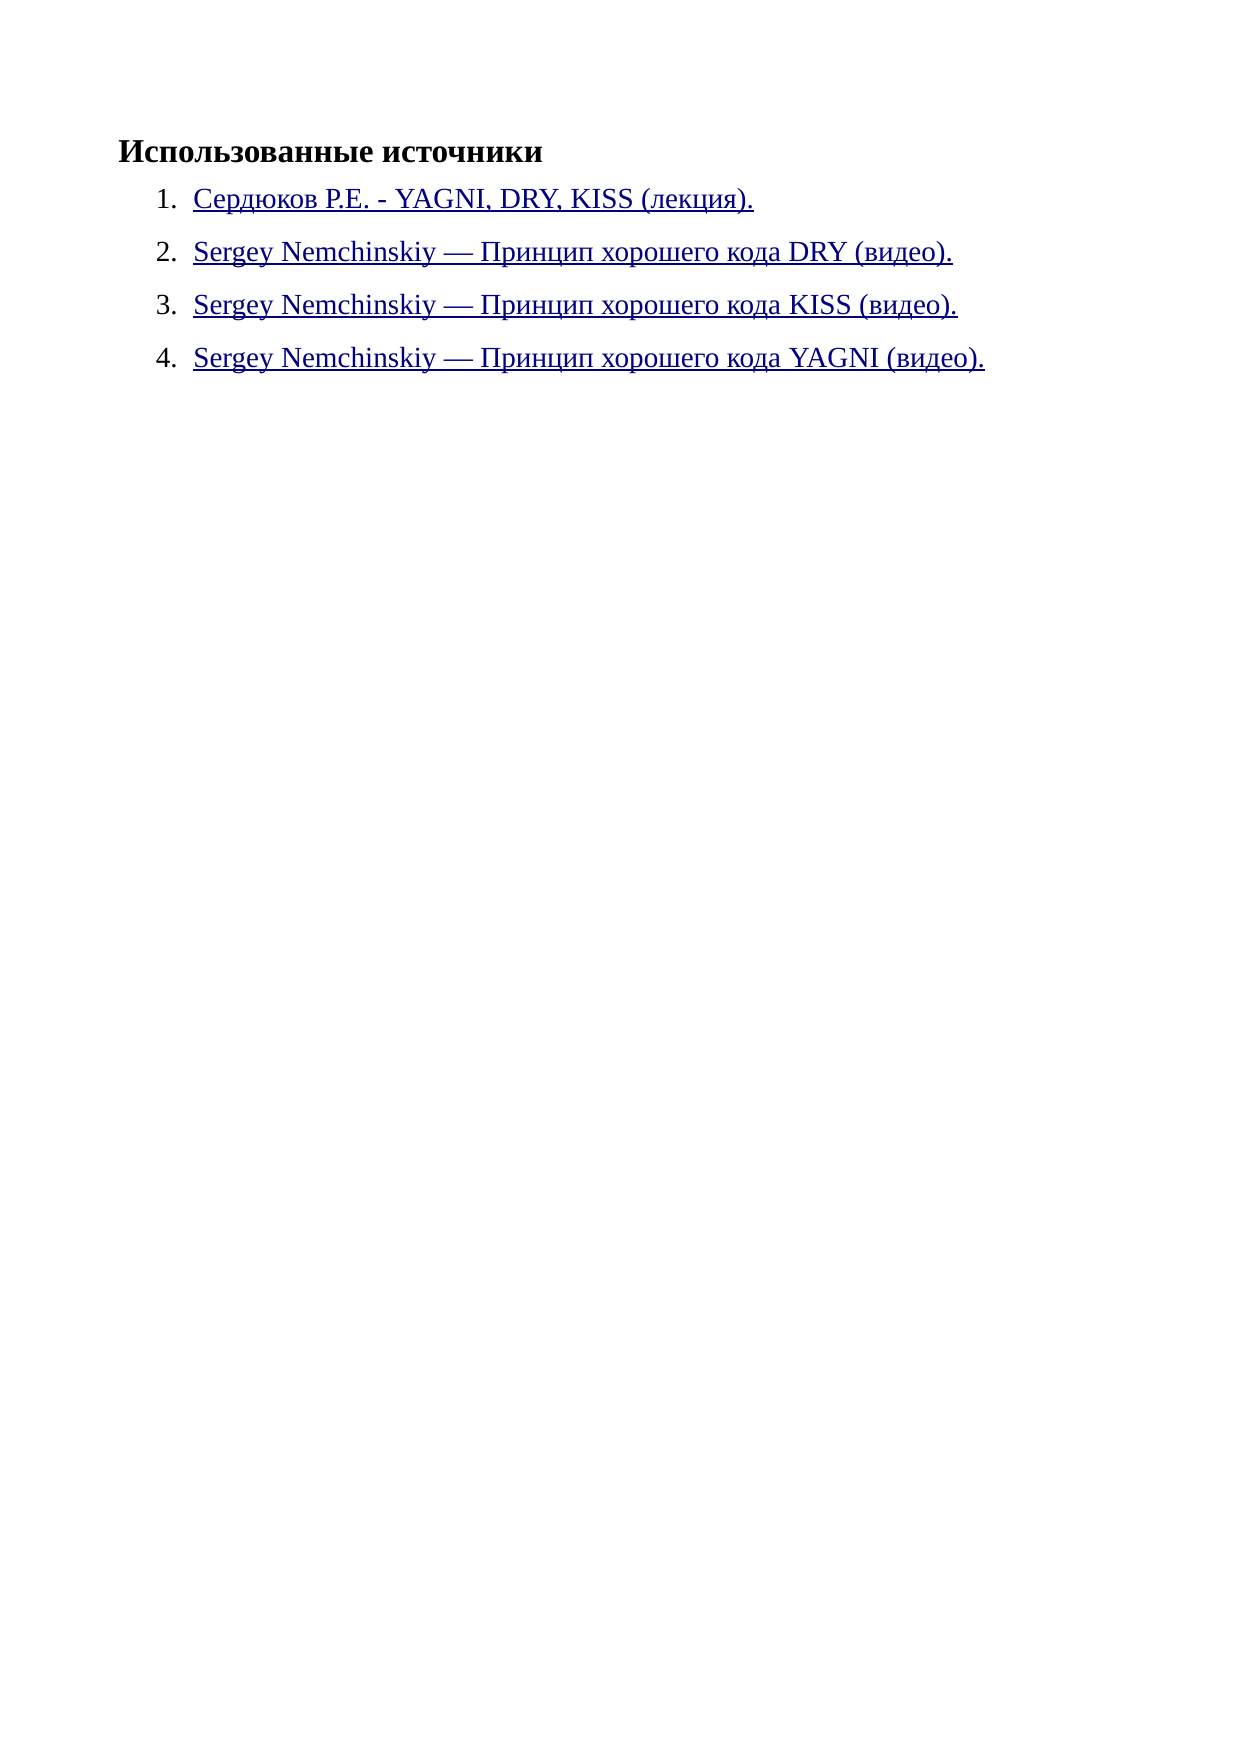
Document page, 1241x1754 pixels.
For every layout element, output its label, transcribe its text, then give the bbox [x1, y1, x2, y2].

list Sergey Nemchinskiy — Принцип хорошего кода KISS (видео). [156, 287, 1122, 321]
list Сердюков Р.Е. - YAGNI, DRY, KISS (лекция). [156, 181, 1122, 214]
list Sergey Nemchinskiy — Принцип хорошего кода DRY (видео). [156, 234, 1122, 268]
subtitle Использованные источники [118, 139, 1122, 168]
list Sergey Nemchinskiy — Принцип хорошего кода YAGNI (видео). [156, 340, 1122, 374]
